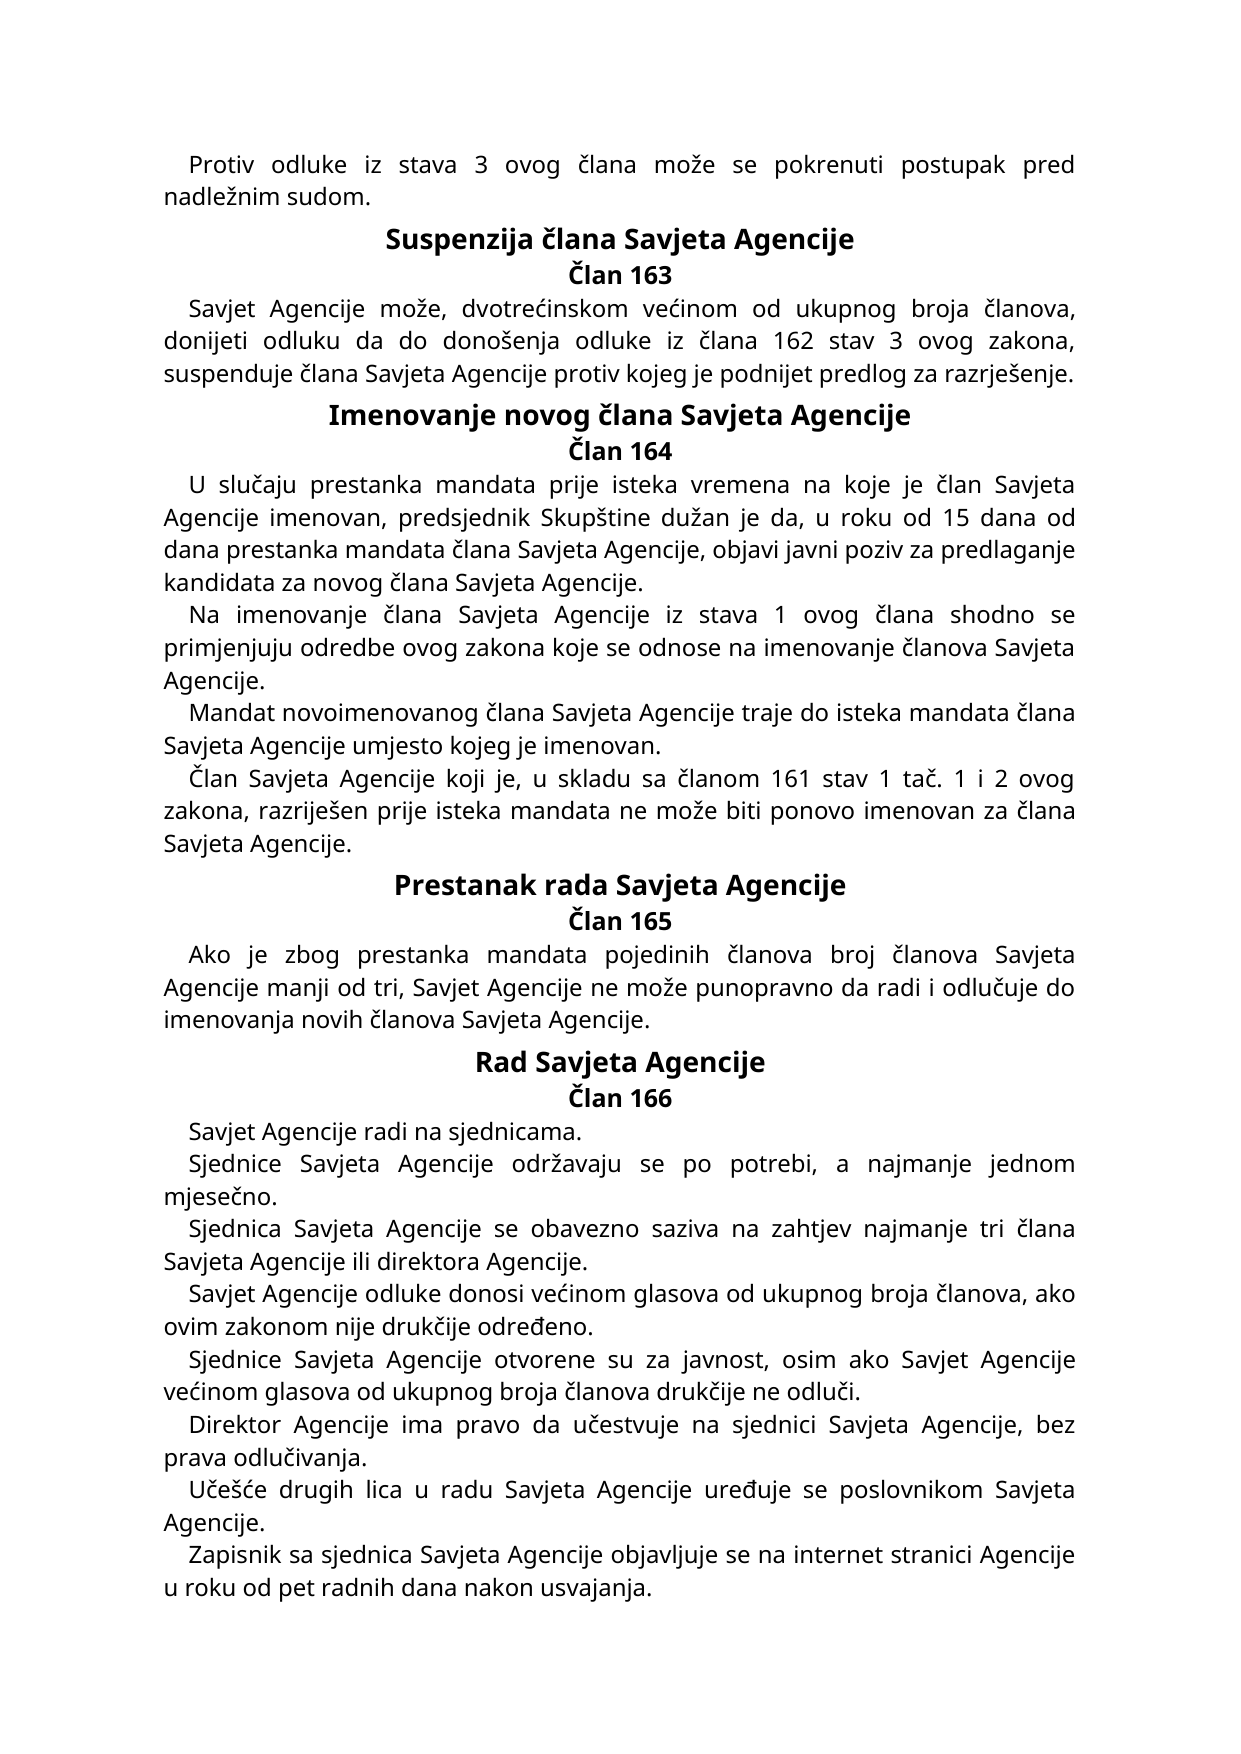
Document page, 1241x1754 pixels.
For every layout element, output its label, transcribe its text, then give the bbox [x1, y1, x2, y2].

text Rad Savjeta Agencije [148, 1042, 1093, 1080]
text Protiv odluke iz stava 3 ovog člana može se pokrenuti postupak pred nadležnim sudom. [163, 148, 1077, 213]
text Imenovanje novog člana Savjeta Agencije [148, 396, 1093, 434]
text Savjet Agencije odluke donosi većinom glasova od ukupnog broja članova, ako ovim zakonom nije drukčije određeno. [163, 1277, 1077, 1342]
text Učešće drugih lica u radu Savjeta Agencije uređuje se poslovnikom Savjeta Agencije. [163, 1473, 1077, 1538]
text Savjet Agencije može, dvotrećinskom većinom od ukupnog broja članova, donijeti odluku da do donošenja odluke iz člana 162 stav 3 ovog zakona, suspenduje člana Savjeta Agencije protiv kojeg je podnijet predlog za razrješenje. [163, 291, 1077, 389]
text Član 166 [148, 1080, 1093, 1114]
text Član 165 [148, 904, 1093, 938]
text Ako je zbog prestanka mandata pojedinih članova broj članova Savjeta Agencije manji od tri, Savjet Agencije ne može punopravno da radi i odlučuje do imenovanja novih članova Savjeta Agencije. [163, 938, 1077, 1036]
text Mandat novoimenovanog člana Savjeta Agencije traje do isteka mandata člana Savjeta Agencije umjesto kojeg je imenovan. [163, 696, 1077, 761]
text Sjednica Savjeta Agencije se obavezno saziva na zahtjev najmanje tri člana Savjeta Agencije ili direktora Agencije. [163, 1212, 1077, 1277]
text Član 163 [148, 257, 1093, 291]
text Savjet Agencije radi na sjednicama. [163, 1114, 1077, 1147]
text Sjednice Savjeta Agencije otvorene su za javnost, osim ako Savjet Agencije većinom glasova od ukupnog broja članova drukčije ne odluči. [163, 1342, 1077, 1408]
text Direktor Agencije ima pravo da učestvuje na sjednici Savjeta Agencije, bez prava odlučivanja. [163, 1408, 1077, 1473]
text Član 164 [148, 434, 1093, 468]
text Zapisnik sa sjednica Savjeta Agencije objavljuje se na internet stranici Agencije u roku od pet radnih dana nakon usvajanja. [163, 1538, 1077, 1603]
text Prestanak rada Savjeta Agencije [148, 865, 1093, 904]
text U slučaju prestanka mandata prije isteka vremena na koje je član Savjeta Agencije imenovan, predsjednik Skupštine dužan je da, u roku od 15 dana od dana prestanka mandata člana Savjeta Agencije, objavi javni poziv za predlaganje kandidata za novog člana Savjeta Agencije. [163, 468, 1077, 598]
text Suspenzija člana Savjeta Agencije [148, 219, 1093, 257]
text Član Savjeta Agencije koji je, u skladu sa članom 161 stav 1 tač. 1 i 2 ovog zakona, razriješen prije isteka mandata ne može biti ponovo imenovan za člana Savjeta Agencije. [163, 761, 1077, 859]
text Na imenovanje člana Savjeta Agencije iz stava 1 ovog člana shodno se primjenjuju odredbe ovog zakona koje se odnose na imenovanje članova Savjeta Agencije. [163, 598, 1077, 696]
text Sjednice Savjeta Agencije održavaju se po potrebi, a najmanje jednom mjesečno. [163, 1147, 1077, 1212]
